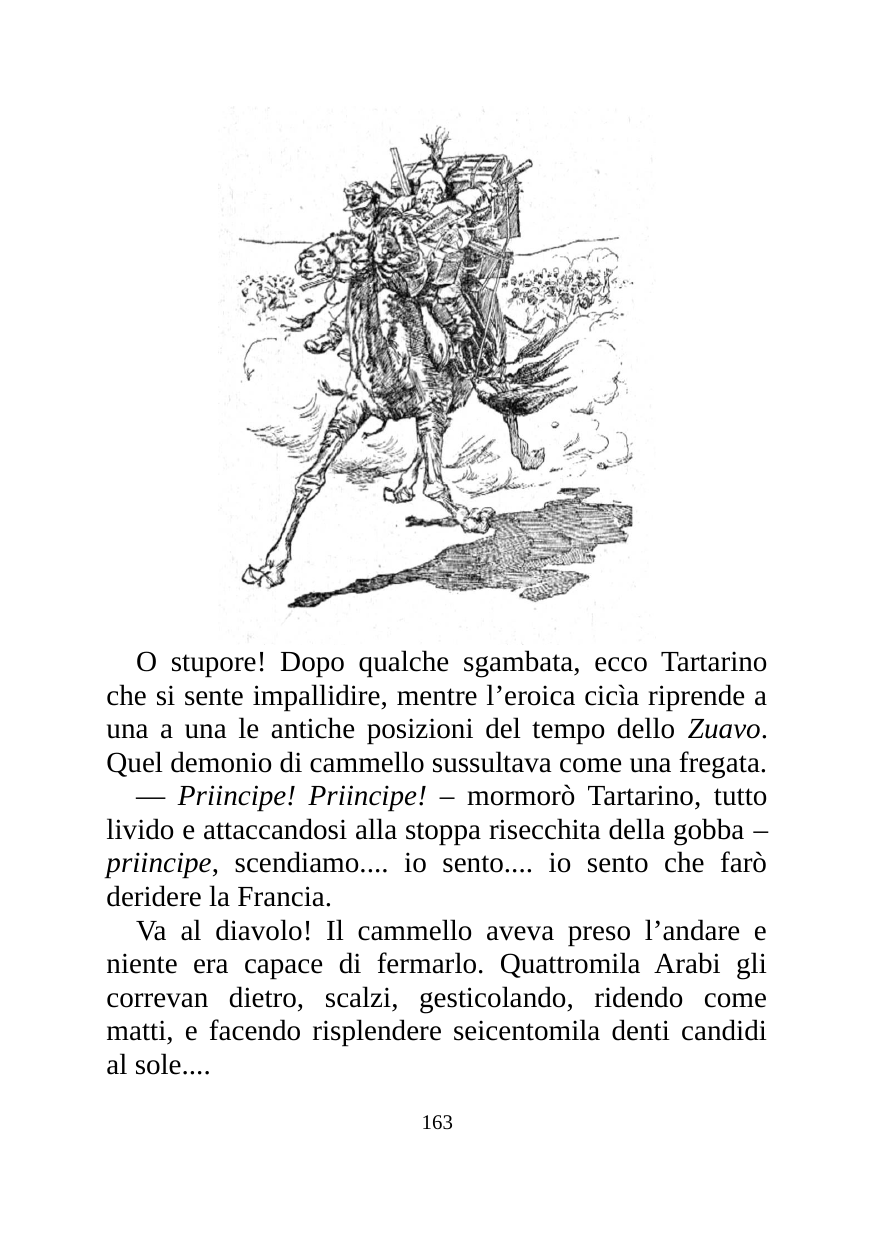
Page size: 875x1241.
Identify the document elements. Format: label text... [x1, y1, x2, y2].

text — Priincipe! Priincipe! – mormorò Tartarino, tutto livido e attaccandosi alla stoppa risecchita della gobba – priincipe, scendiamo.... io sento.... io sento che farò deridere la Francia. [106, 778, 768, 913]
picture [218, 106, 656, 645]
text O stupore! Dopo qualche sgambata, ecco Tartarino che si sente impallidire, mentre l’eroica cicìa riprende a una a una le antiche posizioni del tempo dello Zuavo. Quel demonio di cammello sussultava come una fregata. [106, 645, 768, 778]
text Va al diavolo! Il cammello aveva preso l’andare e niente era capace di fermarlo. Quattromila Arabi gli correvan dietro, scalzi, gesticolando, ridendo come matti, e facendo risplendere seicentomila denti candidi al sole.... [106, 913, 768, 1080]
